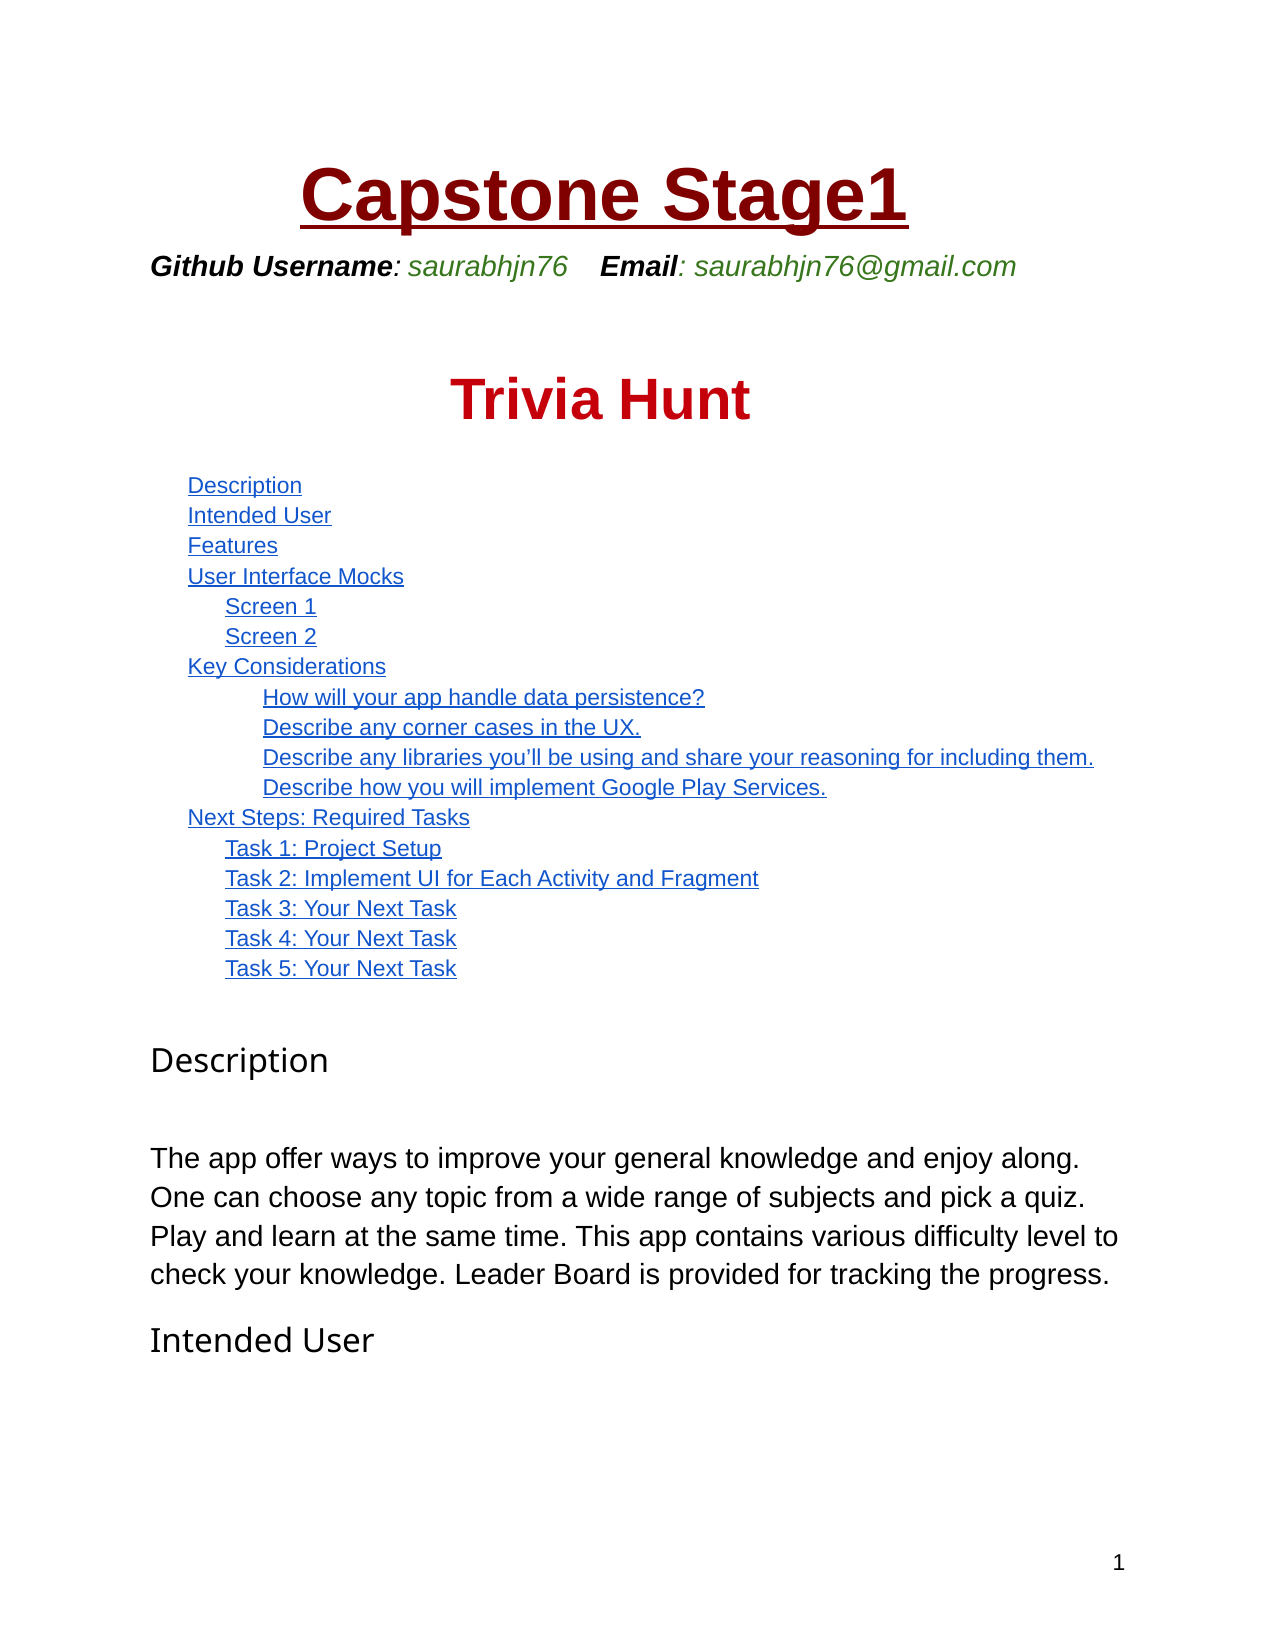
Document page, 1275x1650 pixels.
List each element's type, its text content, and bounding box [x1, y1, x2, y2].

text Task 3: Your Next Task [225, 895, 1125, 921]
text Task 5: Your Next Task [225, 955, 1125, 982]
text User Interface Mocks [187, 563, 1125, 589]
subtitle Intended User [150, 1316, 1125, 1362]
text Describe any libraries you’ll be using and share your reasoning for including them. [262, 744, 1125, 770]
text Task 1: Project Setup [225, 834, 1125, 861]
text Task 4: Your Next Task [225, 925, 1125, 952]
text Screen 2 [225, 623, 1125, 649]
subtitle Description [150, 1037, 1125, 1082]
text Description [187, 472, 1125, 498]
text Screen 1 [225, 593, 1125, 619]
text Features [187, 532, 1125, 559]
text How will your app handle data persistence? [262, 683, 1125, 710]
text Github Username: saurabhjn76 Email: saurabhjn76@gmail.com [150, 249, 1125, 283]
text Capstone Stage1 [150, 150, 1125, 236]
text Describe any corner cases in the UX. [262, 714, 1125, 740]
text Key Considerations [187, 653, 1125, 680]
text Next Steps: Required Tasks [187, 804, 1125, 831]
text The app offer ways to improve your general knowledge and enjoy along. One can choose any topic from a wide range of subjects and pick a quiz. Play and learn at the same time. This app contains various difficulty level to check your knowledge. Leader Board is provided for tracking the progress. [150, 1141, 1125, 1291]
text Intended User [187, 502, 1125, 529]
text Describe how you will implement Google Play Services. [262, 774, 1125, 801]
text Trivia Hunt [150, 365, 1125, 432]
text Task 2: Implement UI for Each Activity and Fragment [225, 865, 1125, 891]
